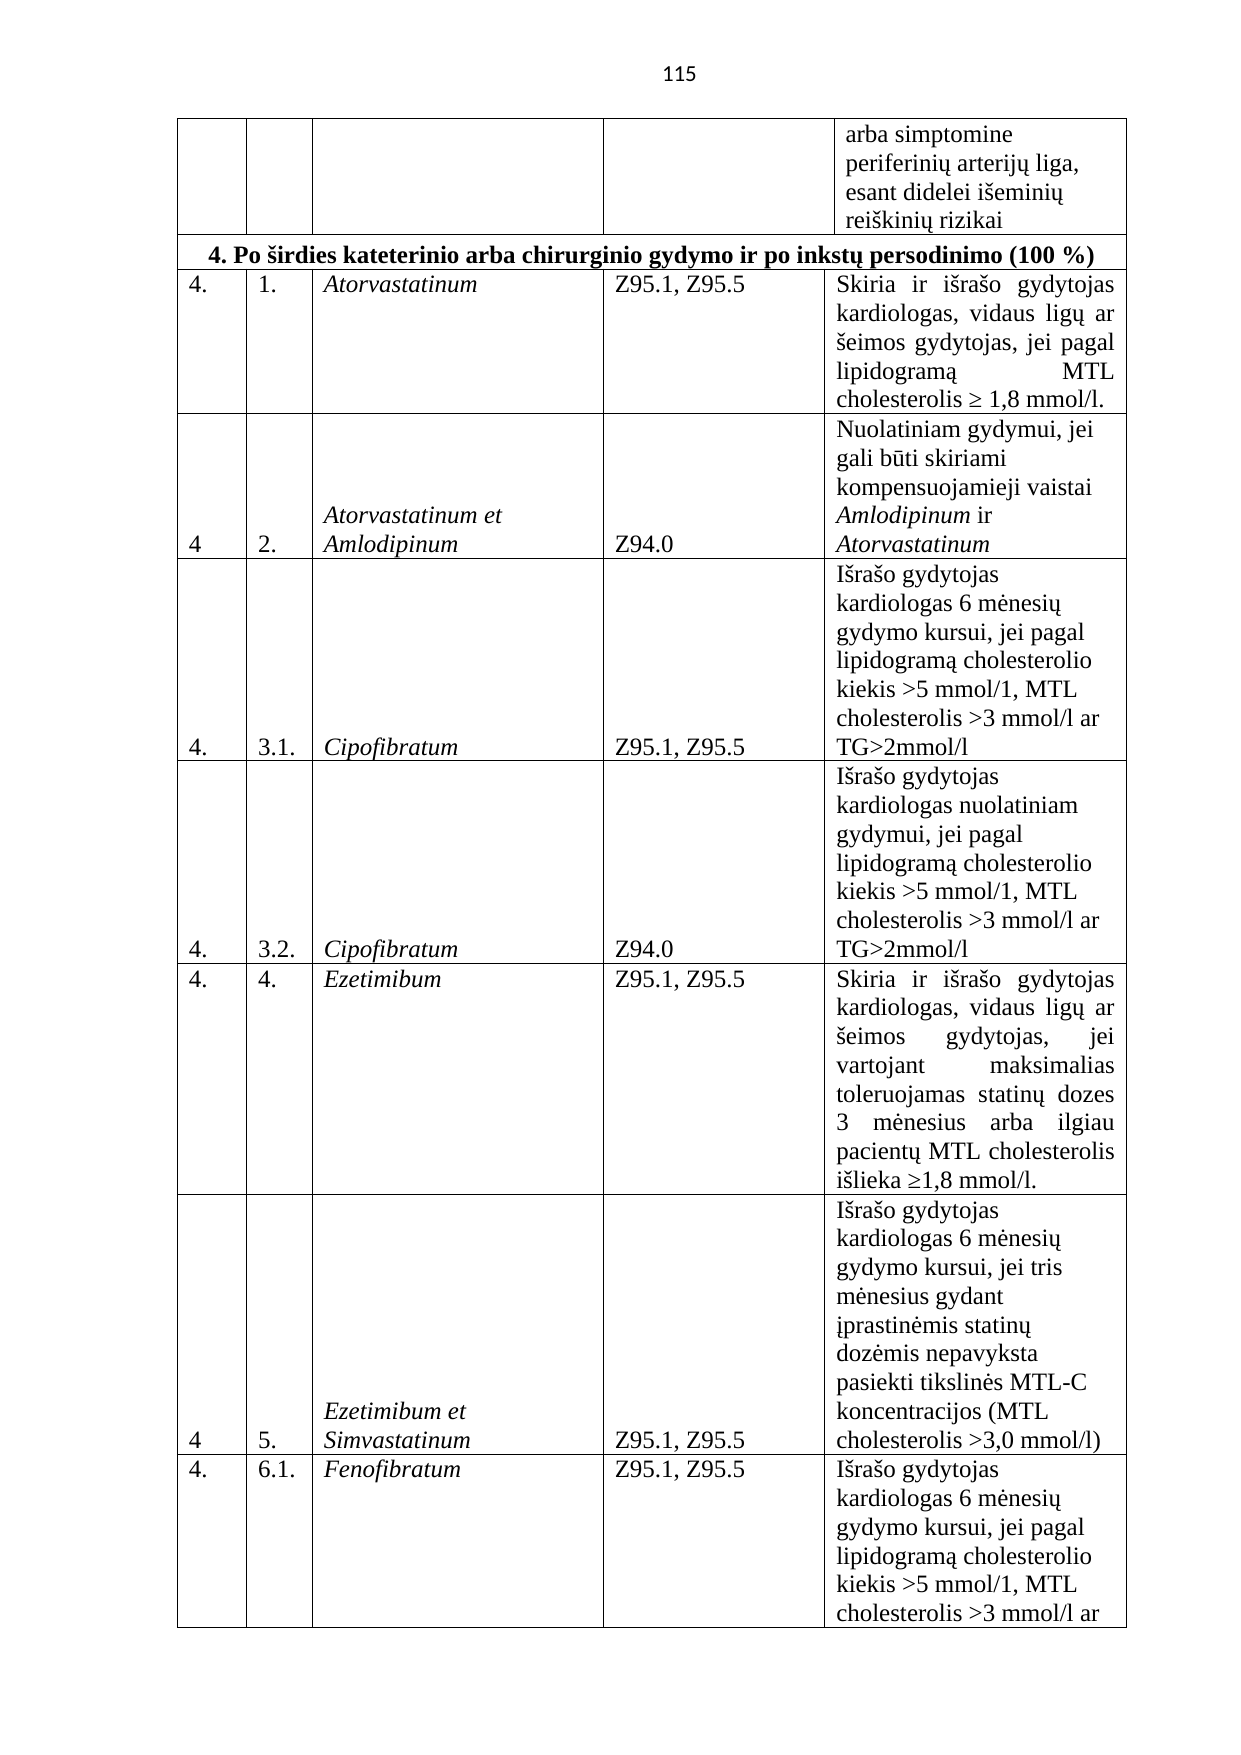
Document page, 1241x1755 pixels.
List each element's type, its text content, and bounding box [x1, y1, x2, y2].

table_cell Fenofibratum [313, 1455, 603, 1627]
table_cell Išrašo gydytojas kardiologas nuolatiniam gydymui, jei pagal lipidogramą cholesterolio kiekis >5 mmol/1, MTL cholesterolis >3 mmol/l ar TG>2mmol/l [825, 761, 1126, 963]
table_cell 4. [247, 964, 312, 1194]
table_cell Skiria ir išrašo gydytojas kardiologas, vidaus ligų ar šeimos gydytojas, jei vartojant maksimalias toleruojamas statinų dozes 3 mėnesius arba ilgiau pacientų MTL cholesterolis išlieka ≥1,8 mmol/l. [825, 964, 1126, 1194]
table_cell Z94.0 [604, 414, 824, 558]
table_cell Z95.1, Z95.5 [604, 1195, 824, 1453]
table_cell Cipofibratum [313, 559, 603, 760]
table_cell Atorvastatinum [313, 270, 603, 413]
table_cell [313, 119, 603, 234]
table_cell Ezetimibum [313, 964, 603, 1194]
table_cell [604, 119, 834, 234]
table_cell arba simptomine periferinių arterijų liga, esant didelei išeminių reiškinių rizikai [835, 119, 1126, 234]
table_cell Z95.1, Z95.5 [604, 270, 824, 413]
table_cell Ezetimibum et Simvastatinum [313, 1195, 603, 1453]
table_cell 1. [247, 270, 312, 413]
table_cell Skiria ir išrašo gydytojas kardiologas, vidaus ligų ar šeimos gydytojas, jei pagal lipidogramą MTL cholesterolis ≥ 1,8 mmol/l. [825, 270, 1126, 413]
table_cell Nuolatiniam gydymui, jei gali būti skiriami kompensuojamieji vaistai Amlodipinum ir Atorvastatinum [825, 414, 1126, 558]
table_cell 3.2. [247, 761, 312, 963]
table_cell 2. [247, 414, 312, 558]
table_cell Išrašo gydytojas kardiologas 6 mėnesių gydymo kursui, jei pagal lipidogramą cholesterolio kiekis >5 mmol/1, MTL cholesterolis >3 mmol/l ar [825, 1455, 1126, 1627]
table_cell [247, 119, 312, 234]
table_cell 4. [178, 964, 246, 1194]
table_cell 3.1. [247, 559, 312, 760]
table_cell Cipofibratum [313, 761, 603, 963]
table_cell 6.1. [247, 1455, 312, 1627]
table_cell 4 [178, 414, 246, 558]
table_cell 4. [178, 270, 246, 413]
table_cell Išrašo gydytojas kardiologas 6 mėnesių gydymo kursui, jei pagal lipidogramą cholesterolio kiekis >5 mmol/1, MTL cholesterolis >3 mmol/l ar TG>2mmol/l [825, 559, 1126, 760]
table_cell 4. Po širdies kateterinio arba chirurginio gydymo ir po inkstų persodinimo (100 %) [178, 235, 1126, 268]
table_cell 5. [247, 1195, 312, 1453]
table_cell [178, 119, 246, 234]
table_cell Z95.1, Z95.5 [604, 559, 824, 760]
table_cell Z94.0 [604, 761, 824, 963]
table_cell Z95.1, Z95.5 [604, 964, 824, 1194]
table_cell Z95.1, Z95.5 [604, 1455, 824, 1627]
table_cell Atorvastatinum et Amlodipinum [313, 414, 603, 558]
table_cell 4. [178, 559, 246, 760]
table_cell Išrašo gydytojas kardiologas 6 mėnesių gydymo kursui, jei tris mėnesius gydant įprastinėmis statinų dozėmis nepavyksta pasiekti tikslinės MTL-C koncentracijos (MTL cholesterolis >3,0 mmol/l) [825, 1195, 1126, 1453]
table_cell 4. [178, 761, 246, 963]
table_cell 4. [178, 1455, 246, 1627]
table_cell 4 [178, 1195, 246, 1453]
